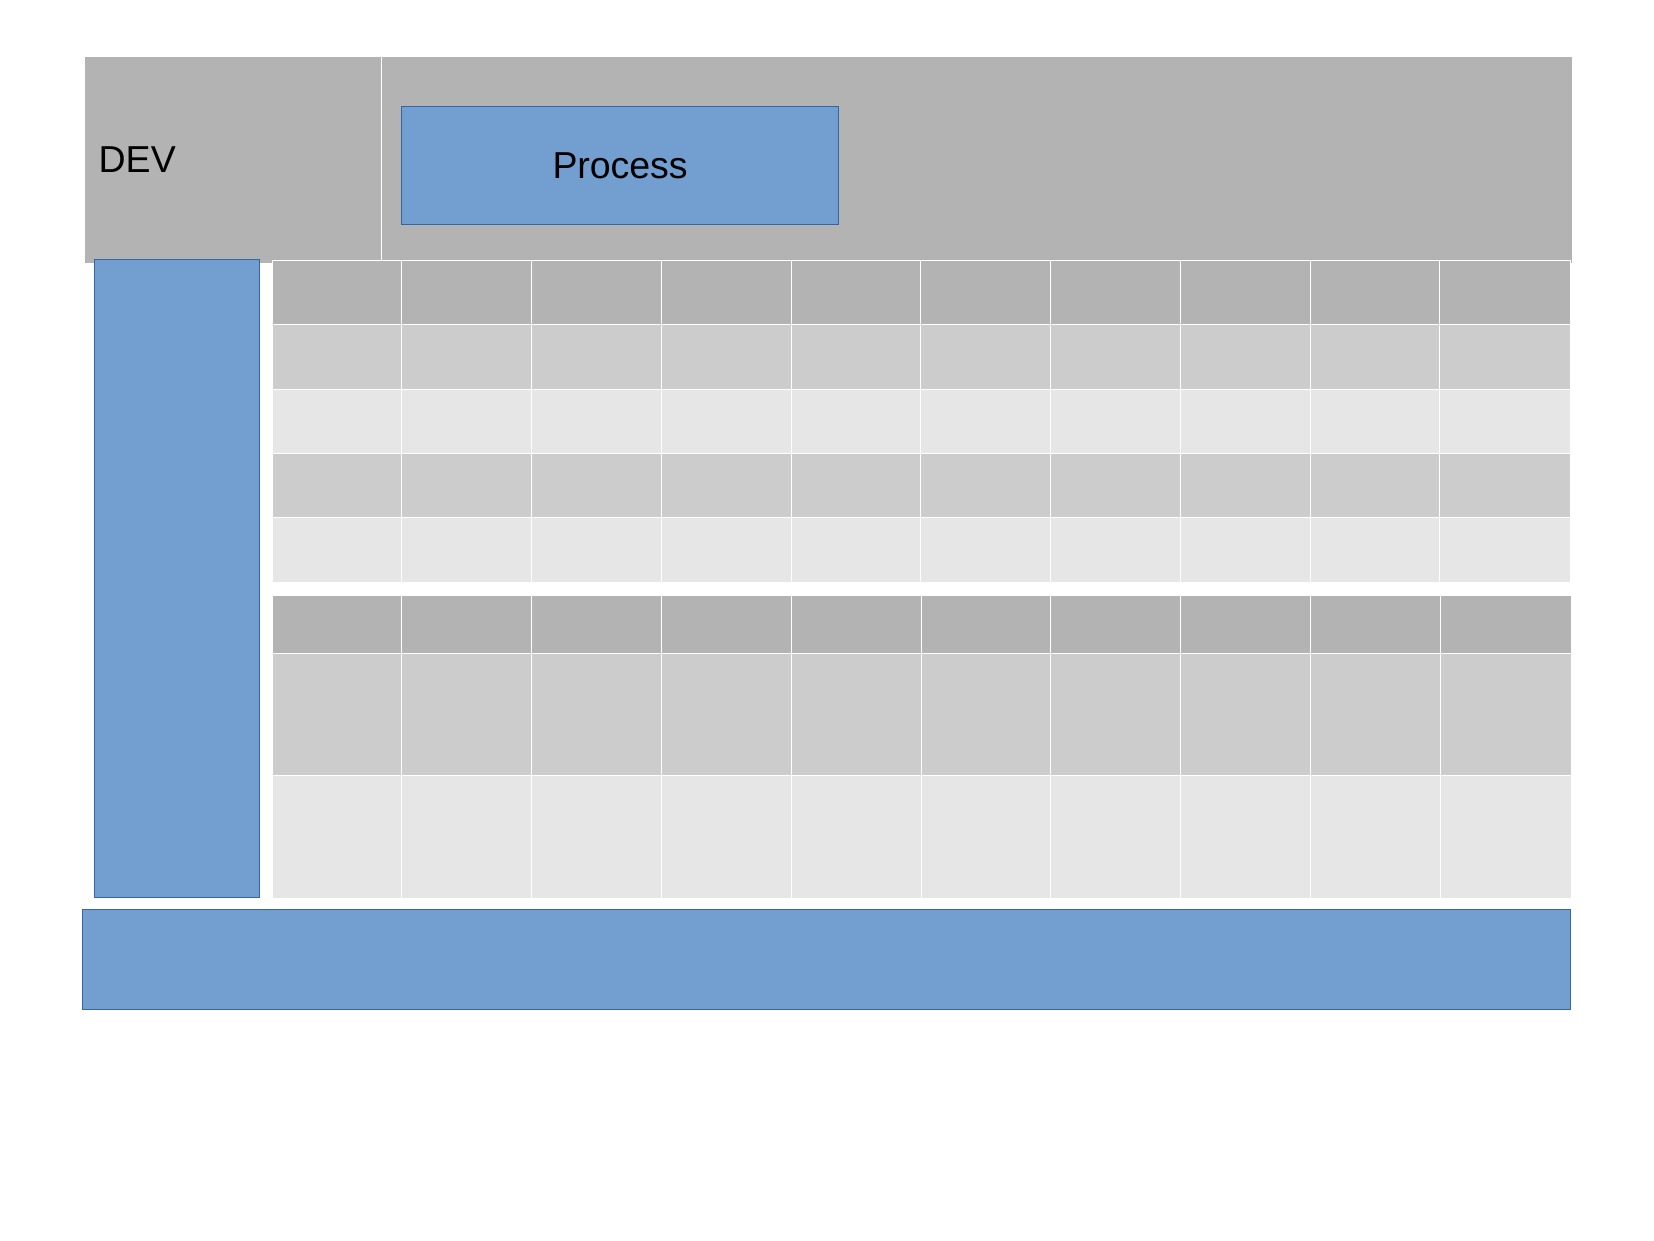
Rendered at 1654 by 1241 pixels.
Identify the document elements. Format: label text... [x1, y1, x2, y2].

table_header [532, 596, 661, 653]
table_cell [532, 454, 661, 517]
table_cell [1181, 654, 1310, 775]
table_cell [1440, 454, 1570, 517]
table_cell [1051, 454, 1180, 517]
table_cell [662, 518, 791, 582]
table_cell [922, 654, 1050, 775]
table_cell [1181, 325, 1310, 389]
table_header [1440, 261, 1570, 324]
table_cell [1311, 518, 1439, 582]
table_cell [662, 654, 791, 775]
table_cell [402, 654, 531, 775]
table_header [1181, 596, 1310, 653]
table_cell [1181, 518, 1310, 582]
table_cell [273, 776, 401, 898]
table_cell [1051, 325, 1180, 389]
table_cell [402, 518, 531, 582]
table_cell [792, 390, 920, 453]
table_header [1051, 596, 1180, 653]
table_cell [402, 325, 531, 389]
table_cell [273, 390, 401, 453]
table_cell [1181, 776, 1310, 898]
table_cell [1440, 325, 1570, 389]
table_cell [1440, 518, 1570, 582]
table_cell [532, 390, 661, 453]
table_header [1051, 261, 1180, 324]
table_cell [922, 776, 1050, 898]
table_cell [273, 454, 401, 517]
table_cell [921, 325, 1050, 389]
table_header [273, 261, 401, 324]
table_cell [792, 454, 920, 517]
table_cell [662, 776, 791, 898]
table_header [532, 261, 661, 324]
table_cell [1311, 454, 1439, 517]
table_cell [532, 518, 661, 582]
table_header [1311, 596, 1440, 653]
table_cell [662, 390, 791, 453]
table_cell [921, 454, 1050, 517]
table_cell [792, 776, 921, 898]
table_header DEV [85, 57, 381, 263]
table_header [922, 596, 1050, 653]
table_header [273, 596, 401, 653]
table_header [662, 261, 791, 324]
table_header [662, 596, 791, 653]
table_header [921, 261, 1050, 324]
table_cell [532, 776, 661, 898]
table_cell [921, 390, 1050, 453]
table_cell [1311, 654, 1440, 775]
table_cell [1441, 776, 1571, 898]
table_cell [1051, 518, 1180, 582]
table_header [402, 596, 531, 653]
table_header [1311, 261, 1439, 324]
text_box Process [401, 106, 839, 225]
table_header [402, 261, 531, 324]
table_cell [792, 325, 920, 389]
table_header [792, 261, 920, 324]
table_cell [402, 390, 531, 453]
table_cell [921, 518, 1050, 582]
table_cell [273, 518, 401, 582]
table_cell [532, 654, 661, 775]
text_box [82, 909, 1571, 1010]
table_cell [1311, 776, 1440, 898]
table_cell [1181, 454, 1310, 517]
text_box [94, 259, 260, 898]
table_header [1181, 261, 1310, 324]
table_cell [1311, 390, 1439, 453]
table_cell [532, 325, 661, 389]
table_cell [273, 325, 401, 389]
table_cell [273, 654, 401, 775]
table_cell [402, 454, 531, 517]
table_cell [1051, 776, 1180, 898]
table_cell [402, 776, 531, 898]
table_cell [1440, 390, 1570, 453]
table_cell [662, 454, 791, 517]
table_cell [1181, 390, 1310, 453]
table_cell [1311, 325, 1439, 389]
table_cell [792, 518, 920, 582]
table_cell [1441, 654, 1571, 775]
table_cell [1051, 654, 1180, 775]
table_cell [792, 654, 921, 775]
table_cell [1051, 390, 1180, 453]
table_header [1441, 596, 1571, 653]
table_header [382, 57, 1572, 263]
table_cell [662, 325, 791, 389]
table_header [792, 596, 921, 653]
